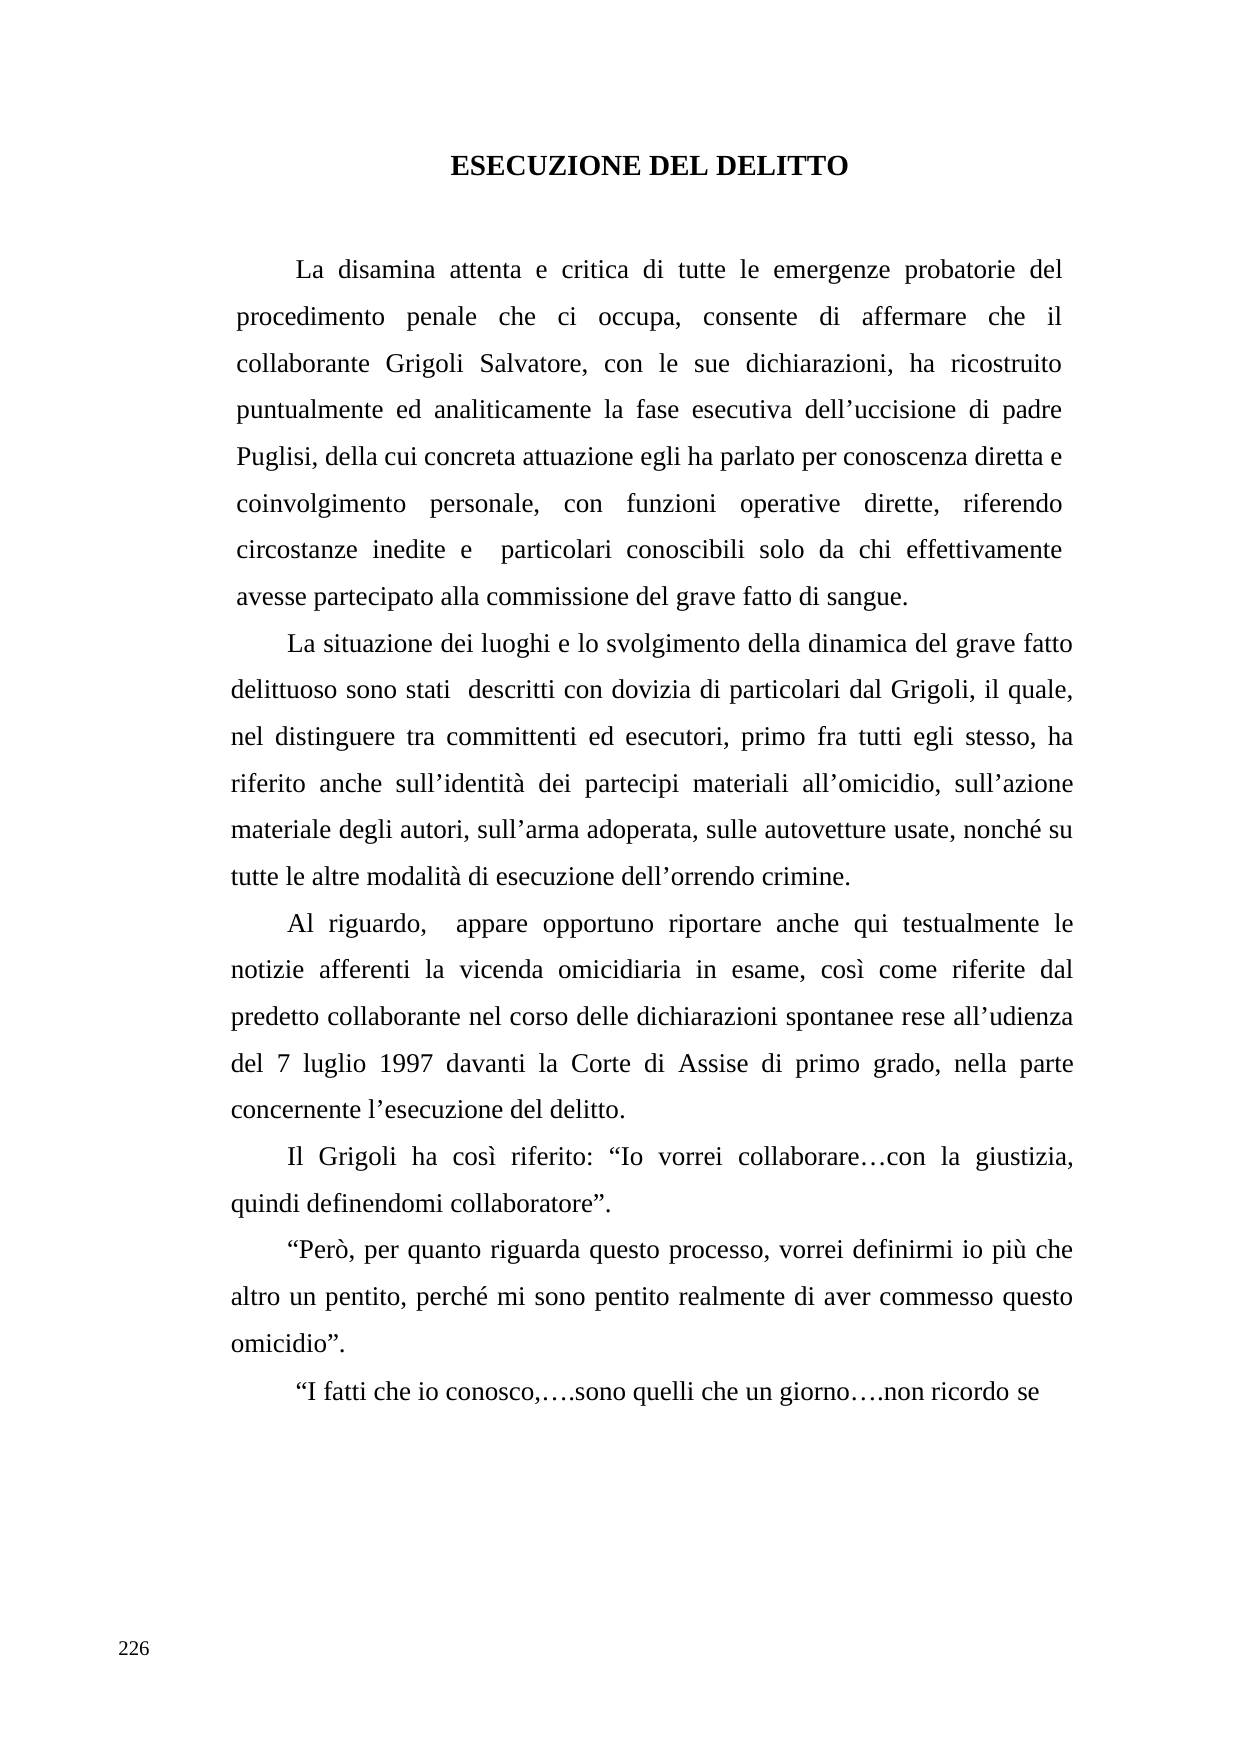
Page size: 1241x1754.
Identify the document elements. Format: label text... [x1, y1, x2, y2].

text La situazione dei luoghi e lo svolgimento della dinamica del grave fatto delittuoso sono stati descritti con dovizia di particolari dal Grigoli, il quale, nel distinguere tra committenti ed esecutori, primo fra tutti egli stesso, ha riferito anche sull’identità dei partecipi materiali all’omicidio, sull’azione materiale degli autori, sull’arma adoperata, sulle autovetture usate, nonché su tutte le altre modalità di esecuzione dell’orrendo crimine. [231, 627, 1074, 891]
text La disamina attenta e critica di tutte le emergenze probatorie del procedimento penale che ci occupa, consente di affermare che il collaborante Grigoli Salvatore, con le sue dichiarazioni, ha ricostruito puntualmente ed analiticamente la fase esecutiva dell’uccisione di padre Puglisi, della cui concreta attuazione egli ha parlato per conoscenza diretta e coinvolgimento personale, con funzioni operative dirette, riferendo circostanze inedite e particolari conoscibili solo da chi effettivamente avesse partecipato alla commissione del grave fatto di sangue. [236, 253, 1063, 611]
text “Però, per quanto riguarda questo processo, vorrei definirmi io più che altro un pentito, perché mi sono pentito realmente di aver commesso questo omicidio”. [231, 1233, 1074, 1358]
text Il Grigoli ha così riferito: “Io vorrei collaborare…con la giustizia, quindi definendomi collaboratore”. [231, 1140, 1074, 1218]
subtitle ESECUZIONE DEL DELITTO [236, 148, 1063, 181]
text Al riguardo, appare opportuno riportare anche qui testualmente le notizie afferenti la vicenda omicidiaria in esame, così come riferite dal predetto collaborante nel corso delle dichiarazioni spontanee rese all’udienza del 7 luglio 1997 davanti la Corte di Assise di primo grado, nella parte concernente l’esecuzione del delitto. [231, 907, 1074, 1124]
text “I fatti che io conosco,….sono quelli che un giorno….non ricordo se [236, 1373, 1063, 1407]
